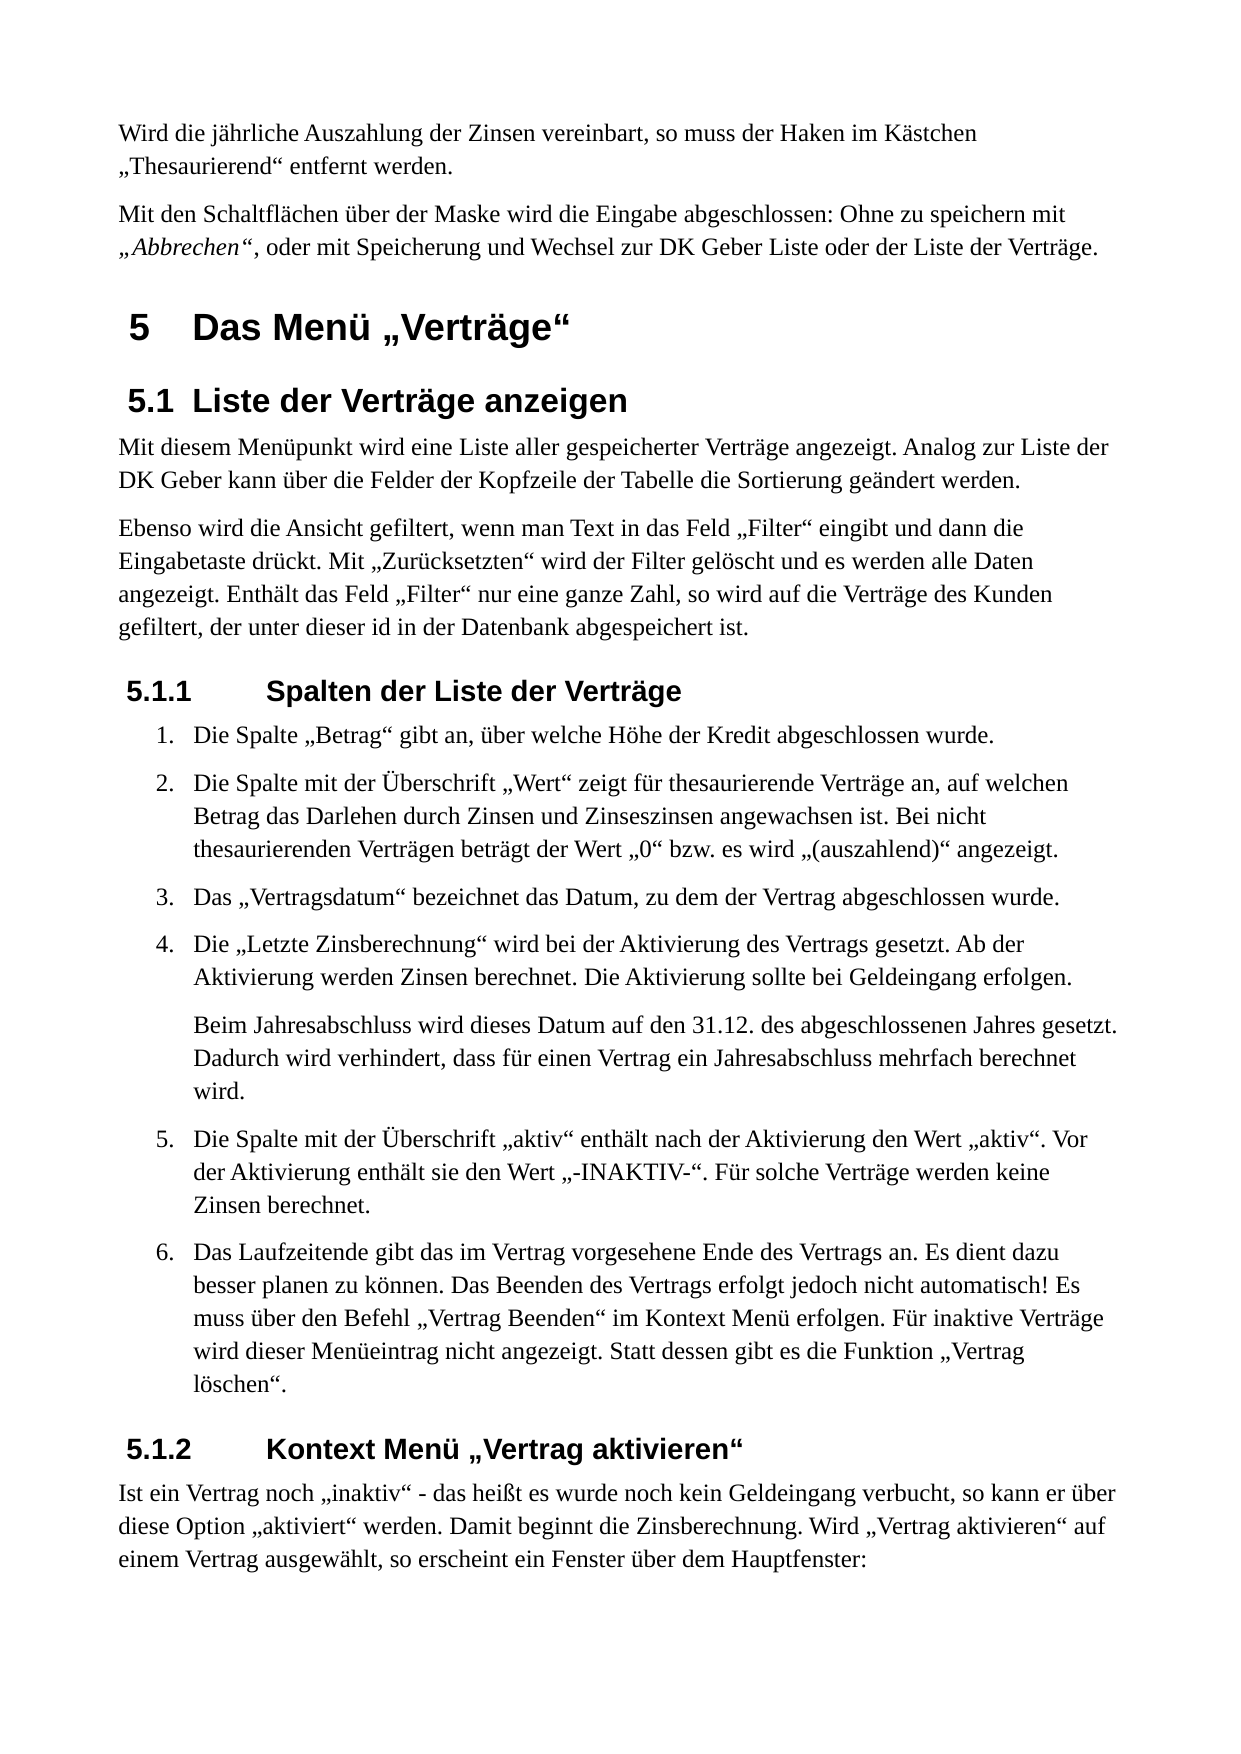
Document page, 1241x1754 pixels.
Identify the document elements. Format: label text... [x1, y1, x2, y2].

list Beim Jahresabschluss wird dieses Datum auf den 31.12. des abgeschlossenen Jahres gesetzt. Dadurch wird verhindert, dass für einen Vertrag ein Jahresabschluss mehrfach berechnet wird. [156, 1010, 1122, 1105]
subtitle Kontext Menü „Vertrag aktivieren“ [118, 1432, 1122, 1465]
list Die Spalte „Betrag“ gibt an, über welche Höhe der Kredit abgeschlossen wurde. [156, 721, 1122, 749]
list Die Spalte mit der Überschrift „aktiv“ enthält nach der Aktivierung den Wert „aktiv“. Vor der Aktivierung enthält sie den Wert „-INAKTIV-“. Für solche Verträge werden keine Zinsen berechnet. [156, 1124, 1122, 1218]
subtitle Spalten der Liste der Verträge [118, 674, 1122, 708]
list Das „Vertragsdatum“ bezeichnet das Datum, zu dem der Vertrag abgeschlossen wurde. [156, 882, 1122, 911]
subtitle Das Menü „Verträge“ [118, 304, 1122, 348]
text Wird die jährliche Auszahlung der Zinsen vereinbart, so muss der Haken im Kästchen „Thesaurierend“ entfernt werden. [118, 118, 1122, 180]
list Die Spalte mit der Überschrift „Wert“ zeigt für thesaurierende Verträge an, auf welchen Betrag das Darlehen durch Zinsen und Zinseszinsen angewachsen ist. Bei nicht thesaurierenden Verträgen beträgt der Wert „0“ bzw. es wird „(auszahlend)“ angezeigt. [156, 768, 1122, 863]
text Ist ein Vertrag noch „inaktiv“ - das heißt es wurde noch kein Geldeingang verbucht, so kann er über diese Option „aktiviert“ werden. Damit beginnt die Zinsberechnung. Wird „Vertrag aktivieren“ auf einem Vertrag ausgewählt, so erscheint ein Fenster über dem Hauptfenster: [118, 1478, 1122, 1573]
text Mit den Schaltflächen über der Maske wird die Eingabe abgeschlossen: Ohne zu speichern mit „Abbrechen“, oder mit Speicherung und Wechsel zur DK Geber Liste oder der Liste der Verträge. [118, 199, 1122, 261]
text Mit diesem Menüpunkt wird eine Liste aller gespeicherter Verträge angezeigt. Analog zur Liste der DK Geber kann über die Felder der Kopfzeile der Tabelle die Sortierung geändert werden. [118, 432, 1122, 494]
list Die „Letzte Zinsberechnung“ wird bei der Aktivierung des Vertrags gesetzt. Ab der Aktivierung werden Zinsen berechnet. Die Aktivierung sollte bei Geldeingang erfolgen. [156, 929, 1122, 991]
text Ebenso wird die Ansicht gefiltert, wenn man Text in das Feld „Filter“ eingibt und dann die Eingabetaste drückt. Mit „Zurücksetzten“ wird der Filter gelöscht und es werden alle Daten angezeigt. Enthält das Feld „Filter“ nur eine ganze Zahl, so wird auf die Verträge des Kunden gefiltert, der unter dieser id in der Datenbank abgespeichert ist. [118, 513, 1122, 641]
list Das Laufzeitende gibt das im Vertrag vorgesehene Ende des Vertrags an. Es dient dazu besser planen zu können. Das Beenden des Vertrags erfolgt jedoch nicht automatisch! Es muss über den Befehl „Vertrag Beenden“ im Kontext Menü erfolgen. Für inaktive Verträge wird dieser Menüeintrag nicht angezeigt. Statt dessen gibt es die Funktion „Vertrag löschen“. [156, 1237, 1122, 1398]
subtitle Liste der Verträge anzeigen [118, 381, 1122, 420]
